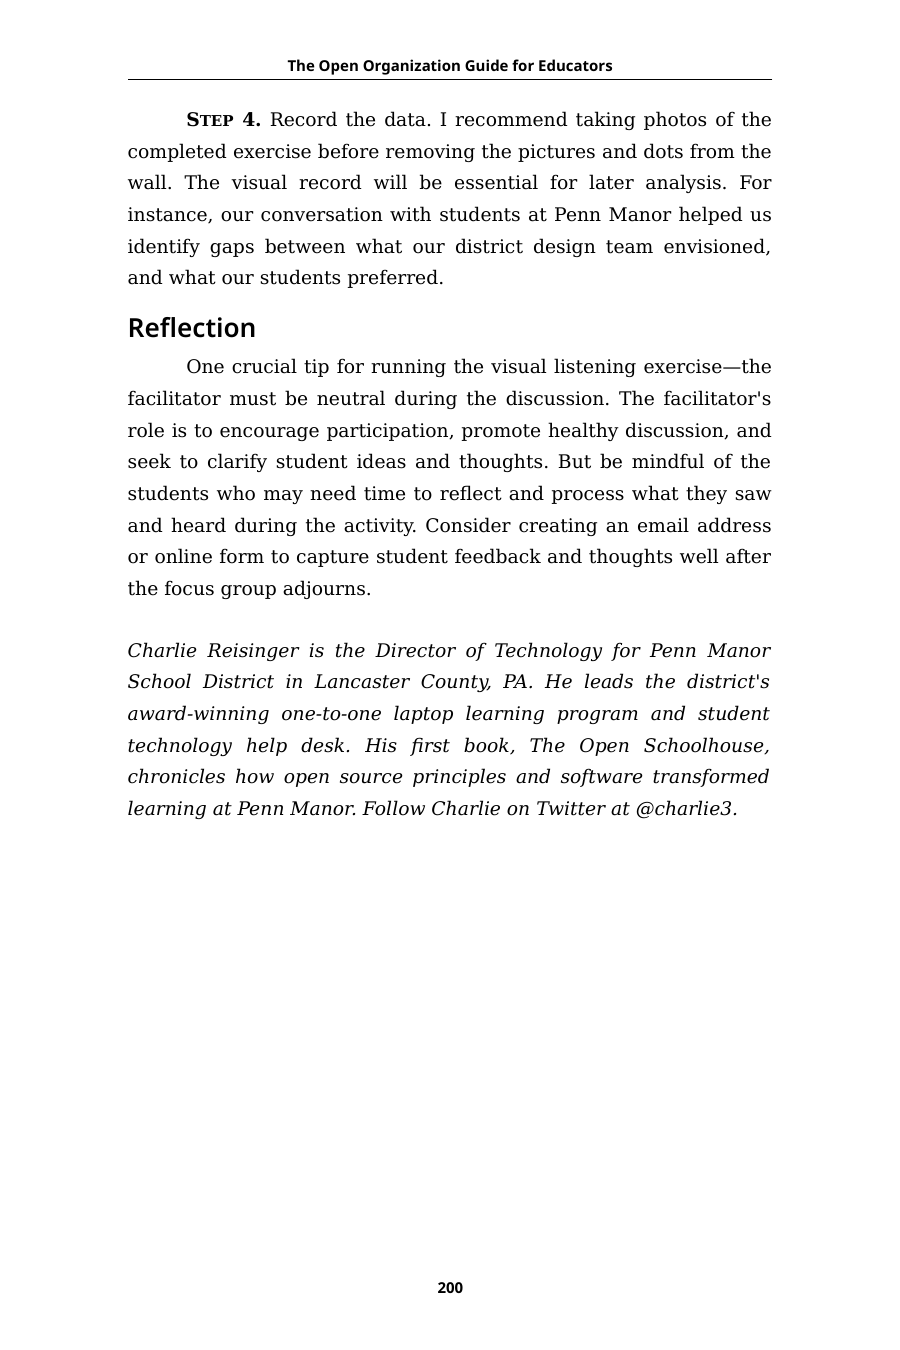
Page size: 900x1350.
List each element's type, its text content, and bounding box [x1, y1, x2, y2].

text Step 4. Record the data. I recommend taking photos of the completed exercise before removing the pictures and dots from the wall. The visual record will be essential for later analysis. For instance, our conversation with students at Penn Manor helped us identify gaps between what our district design team envisioned, and what our students preferred. [127, 109, 772, 289]
text One crucial tip for running the visual listening exercise—the facilitator must be neutral during the discussion. The facilitator's role is to encourage participation, promote healthy discussion, and seek to clarify student ideas and thoughts. But be mindful of the students who may need time to reflect and process what they saw and heard during the activity. Consider creating an email address or online form to capture student feedback and thoughts well after the focus group adjourns. [127, 356, 772, 600]
subtitle Reflection [127, 313, 772, 344]
text Charlie Reisinger is the Director of Technology for Penn Manor School District in Lancaster County, PA. He leads the district's award-winning one-to-one laptop learning program and student technology help desk. His first book, The Open Schoolhouse, chronicles how open source principles and software transformed learning at Penn Manor. Follow Charlie on Twitter at @charlie3. [127, 640, 772, 820]
